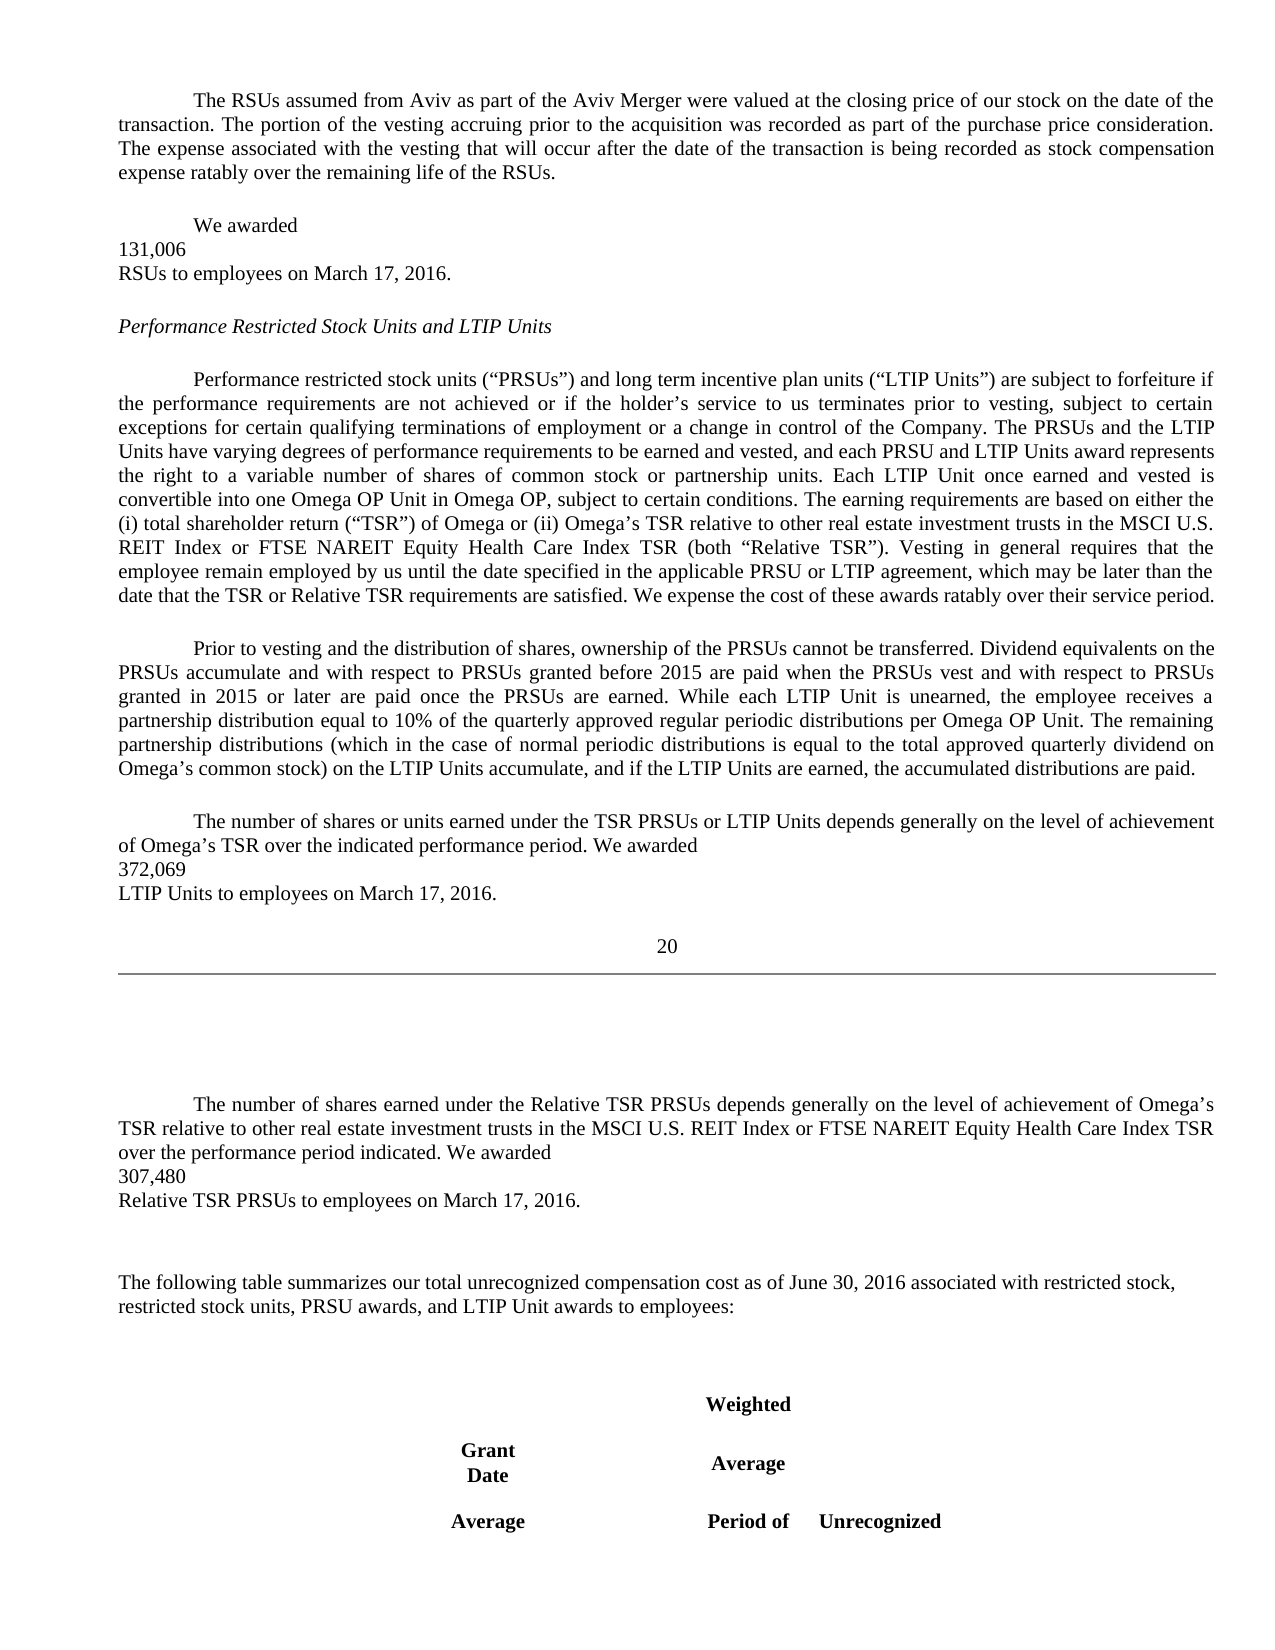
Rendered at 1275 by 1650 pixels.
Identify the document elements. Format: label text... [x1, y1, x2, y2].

text The number of shares or units earned under the TSR PRSUs or LTIP Units depends generally on the level of achievement of Omega’s TSR over the indicated performance period. We awarded [118, 809, 1216, 857]
table_cell [1106, 1434, 1216, 1492]
table_header [284, 1375, 344, 1433]
table_cell Period of [690, 1492, 806, 1550]
text 131,006 [118, 237, 1216, 261]
table_header [811, 1375, 949, 1433]
text The following table summarizes our total unrecognized compensation cost as of June 30, 2016 associated with restricted stock, restricted stock units, PRSU awards, and LTIP Unit awards to employees: [118, 1269, 1216, 1318]
text LTIP Units to employees on March 17, 2016. [118, 881, 1216, 905]
text Prior to vesting and the distribution of shares, ownership of the PRSUs cannot be transferred. Dividend equivalents on the PRSUs accumulate and with respect to PRSUs granted before 2015 are paid when the PRSUs vest and with respect to PRSUs granted in 2015 or later are paid once the PRSUs are earned. While each LTIP Unit is unearned, the employee receives a partnership distribution equal to 10% of the quarterly approved regular periodic distributions per Omega OP Unit. The remaining partnership distributions (which in the case of normal periodic distributions is equal to the total approved quarterly dividend on Omega’s common stock) on the LTIP Units accumulate, and if the LTIP Units are earned, the accumulated distributions are paid. [118, 636, 1216, 780]
table_cell [284, 1434, 344, 1492]
table_cell [118, 1492, 281, 1550]
table_header [954, 1375, 1103, 1433]
table_cell [811, 1434, 949, 1492]
table_cell [954, 1434, 1103, 1492]
text We awarded [118, 213, 1216, 237]
table_cell [118, 1434, 281, 1492]
table_cell [536, 1434, 685, 1492]
table_cell [346, 1492, 437, 1550]
table_cell [284, 1492, 344, 1550]
table_header [536, 1375, 685, 1433]
table_cell [1106, 1492, 1216, 1550]
text 372,069 [118, 857, 1216, 881]
text RSUs to employees on March 17, 2016. [118, 261, 1216, 285]
text Performance Restricted Stock Units and LTIP Units [118, 314, 1216, 338]
table_header [1106, 1375, 1216, 1433]
text The number of shares earned under the Relative TSR PRSUs depends generally on the level of achievement of Omega’s TSR relative to other real estate investment trusts in the MSCI U.S. REIT Index or FTSE NAREIT Equity Health Care Index TSR over the performance period indicated. We awarded [118, 1092, 1216, 1164]
table_cell Average [442, 1492, 533, 1550]
text The RSUs assumed from Aviv as part of the Aviv Merger were valued at the closing price of our stock on the date of the transaction. The portion of the vesting accruing prior to the acquisition was recorded as part of the purchase price consideration. The expense associated with the vesting that will occur after the date of the transaction is being recorded as stock compensation expense ratably over the remaining life of the RSUs. [118, 88, 1216, 184]
table_header [118, 1375, 281, 1433]
table_cell Average [690, 1434, 806, 1492]
text Performance restricted stock units (“PRSUs”) and long term incentive plan units (“LTIP Units”) are subject to forfeiture if the performance requirements are not achieved or if the holder’s service to us terminates prior to vesting, subject to certain exceptions for certain qualifying terminations of employment or a change in control of the Company. The PRSUs and the LTIP Units have varying degrees of performance requirements to be earned and vested, and each PRSU and LTIP Units award represents the right to a variable number of shares of common stock or partnership units. Each LTIP Unit once earned and vested is convertible into one Omega OP Unit in Omega OP, subject to certain conditions. The earning requirements are based on either the (i) total shareholder return (“TSR”) of Omega or (ii) Omega’s TSR relative to other real estate investment trusts in the MSCI U.S. REIT Index or FTSE NAREIT Equity Health Care Index TSR (both “Relative TSR”). Vesting in general requires that the employee remain employed by us until the date specified in the applicable PRSU or LTIP agreement, which may be later than the date that the TSR or Relative TSR requirements are satisfied. We expense the cost of these awards ratably over their service period. [118, 367, 1216, 607]
table_header [346, 1375, 437, 1433]
text 20 [118, 934, 1216, 958]
table_cell Grant Date [442, 1434, 533, 1492]
table_cell [536, 1492, 685, 1550]
table_header [442, 1375, 533, 1433]
text 307,480 [118, 1164, 1216, 1188]
table_cell Unrecognized [811, 1492, 949, 1550]
table_header Weighted [690, 1375, 806, 1433]
text Relative TSR PRSUs to employees on March 17, 2016. [118, 1188, 1216, 1212]
table_cell [954, 1492, 1103, 1550]
table_cell [346, 1434, 437, 1492]
